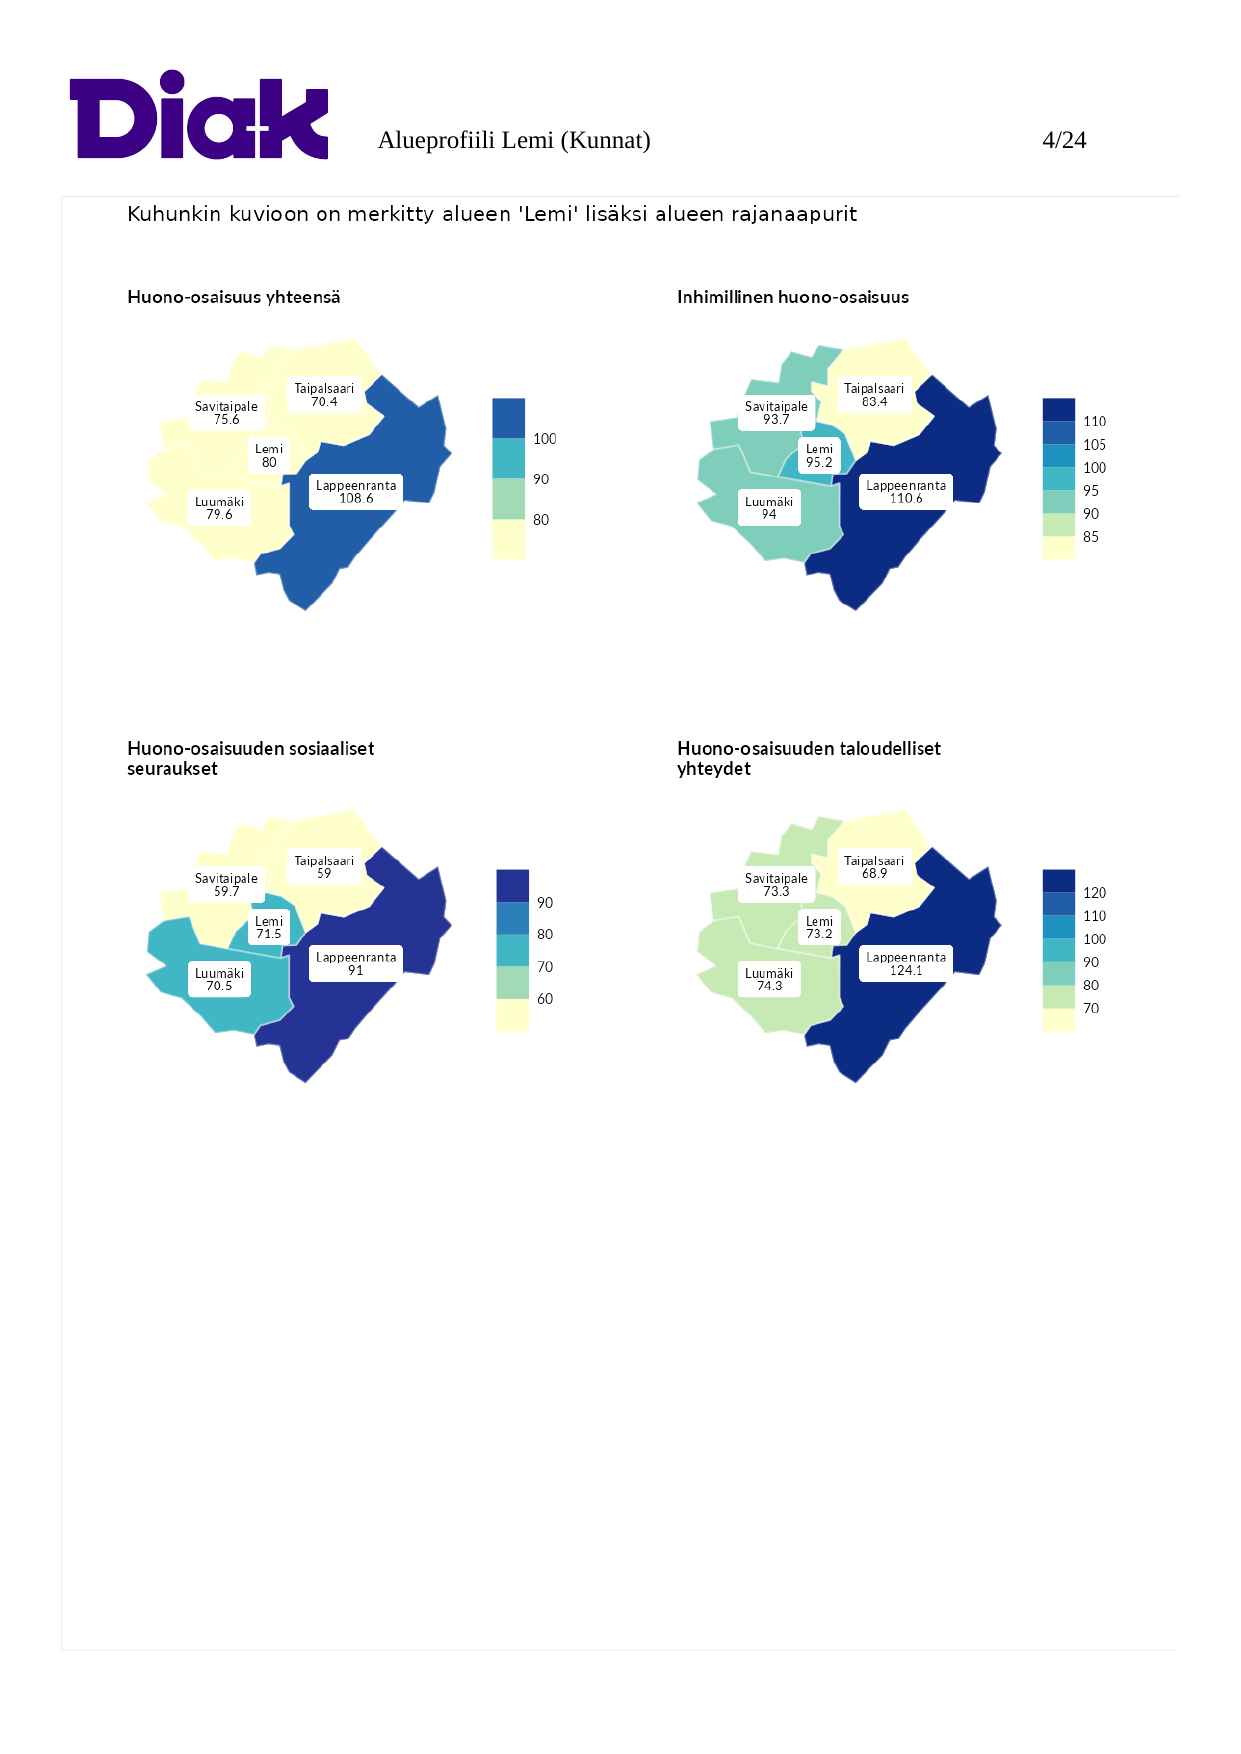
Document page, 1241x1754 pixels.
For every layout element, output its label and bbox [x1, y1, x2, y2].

picture [61, 196, 1179, 1651]
